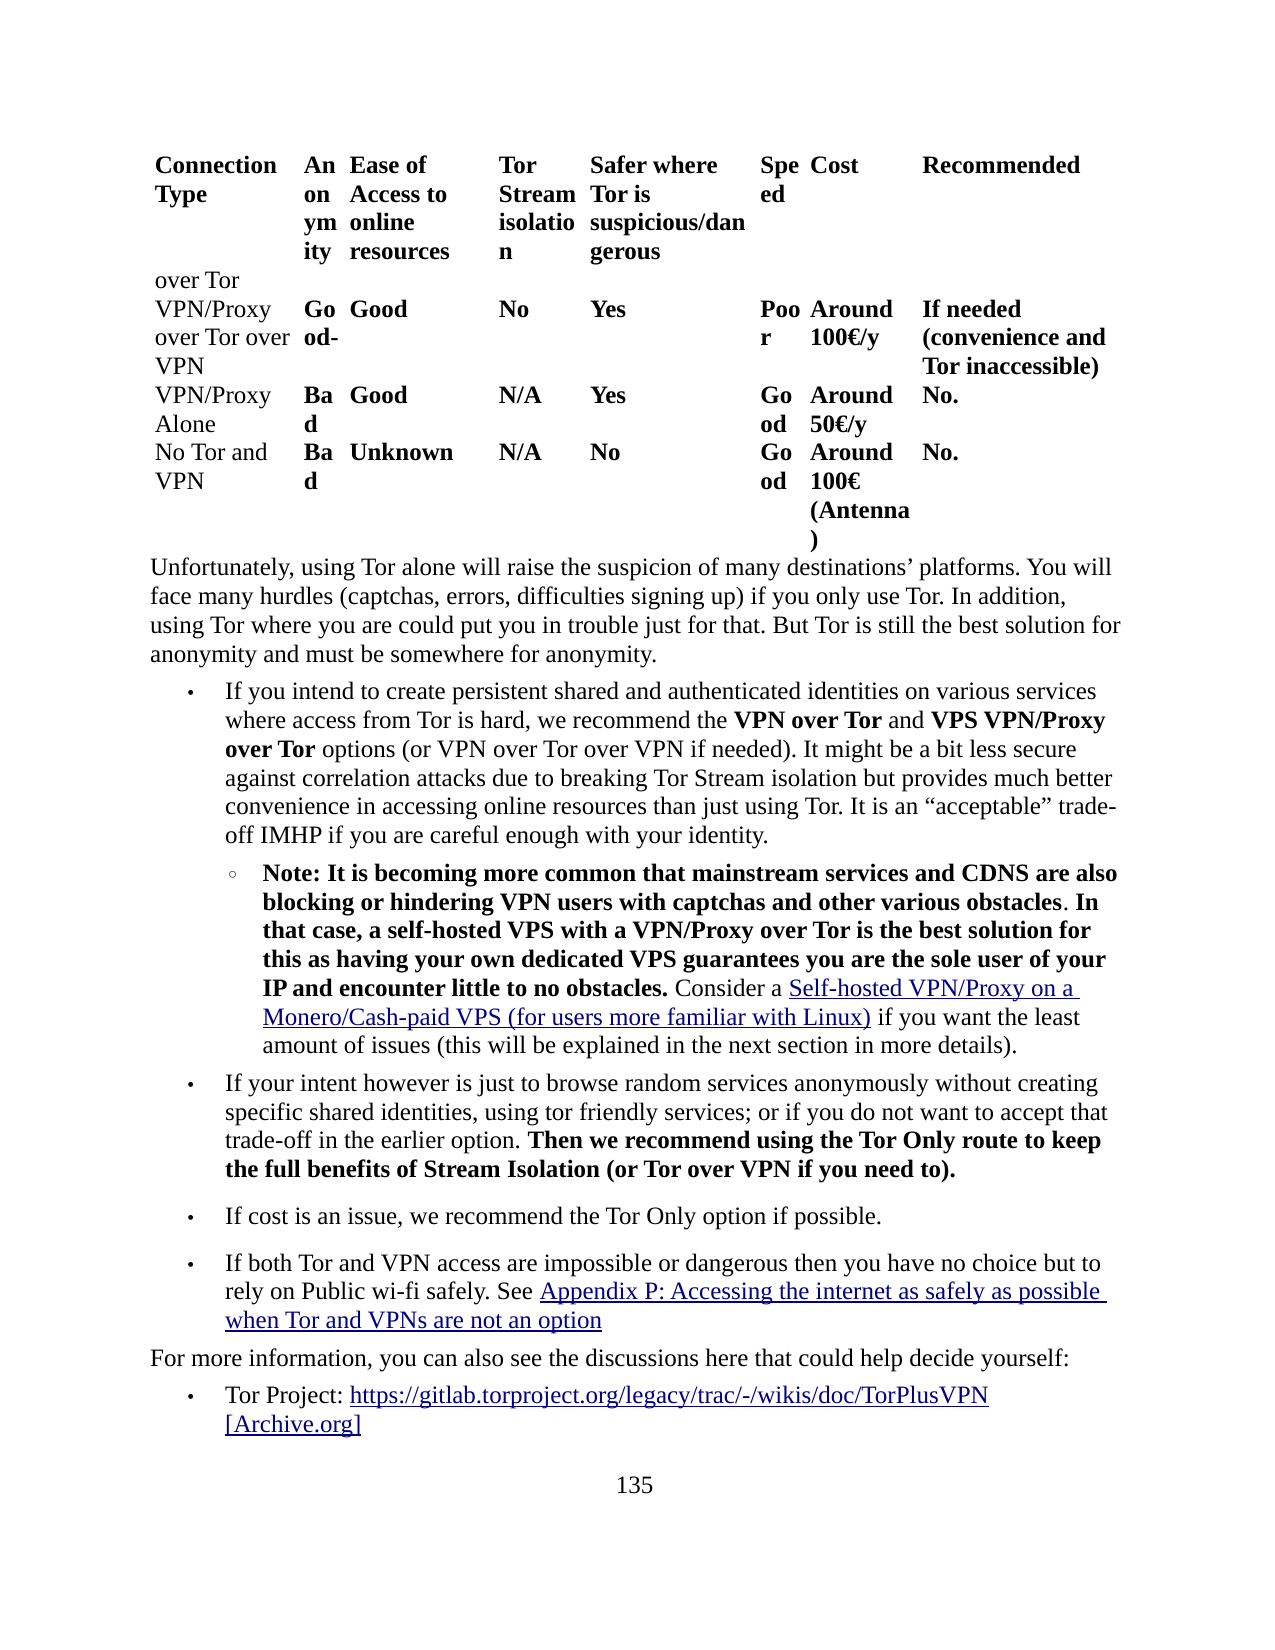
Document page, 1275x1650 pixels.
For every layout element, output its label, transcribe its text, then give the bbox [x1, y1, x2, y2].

list If you intend to create persistent shared and authenticated identities on various services where access from Tor is hard, we recommend the VPN over Tor and VPS VPN/Proxy over Tor options (or VPN over Tor over VPN if needed). It might be a bit less secure against correlation attacks due to breaking Tor Stream isolation but provides much better convenience in accessing online resources than just using Tor. It is an “acceptable” trade-off IMHP if you are careful enough with your identity. [187, 676, 1125, 849]
list If both Tor and VPN access are impossible or dangerous then you have no choice but to rely on Public wi-fi safely. See Appendix P: Accessing the internet as safely as possible when Tor and VPNs are not an option [187, 1248, 1125, 1334]
table_cell Good [756, 438, 805, 552]
table_header Recommended [918, 150, 1125, 265]
table_header Cost [805, 150, 917, 265]
list Tor Project: https://gitlab.torproject.org/legacy/trac/-/wikis/doc/TorPlusVPN [Archive.org] [187, 1381, 1125, 1438]
table_cell If needed (convenience and Tor inaccessible) [918, 294, 1125, 380]
table_cell Poor [756, 294, 805, 380]
table_cell Bad [299, 438, 345, 552]
list Note: It is becoming more common that mainstream services and CDNS are also blocking or hindering VPN users with captchas and other various obstacles. In that case, a self-hosted VPS with a VPN/Proxy over Tor is the best solution for this as having your own dedicated VPS guarantees you are the sole user of your IP and encounter little to no obstacles. Consider a Self-hosted VPN/Proxy on a Monero/Cash-paid VPS (for users more familiar with Linux) if you want the least amount of issues (this will be explained in the next section in more details). [225, 858, 1125, 1059]
table_cell [805, 265, 917, 294]
table_cell No [586, 438, 756, 552]
table_cell N/A [494, 438, 586, 552]
table_cell [494, 265, 586, 294]
table_cell Around 100€ (Antenna) [805, 438, 917, 552]
list If cost is an issue, we recommend the Tor Only option if possible. [187, 1201, 1125, 1230]
table_cell Unknown [345, 438, 494, 552]
table_header Ease of Access to online resources [345, 150, 494, 265]
table_cell Around 100€/y [805, 294, 917, 380]
text Unfortunately, using Tor alone will raise the suspicion of many destinations’ platforms. You will face many hurdles (captchas, errors, difficulties signing up) if you only use Tor. In addition, using Tor where you are could put you in trouble just for that. But Tor is still the best solution for anonymity and must be somewhere for anonymity. [150, 552, 1125, 667]
table_cell Good- [299, 294, 345, 380]
list If your intent however is just to browse random services anonymously without creating specific shared identities, using tor friendly services; or if you do not want to accept that trade-off in the earlier option. Then we recommend using the Tor Only route to keep the full benefits of Stream Isolation (or Tor over VPN if you need to). [187, 1068, 1125, 1183]
text For more information, you can also see the discussions here that could help decide yourself: [150, 1343, 1125, 1372]
table_cell N/A [494, 380, 586, 437]
table_cell over Tor [150, 265, 299, 294]
table_cell Bad [299, 380, 345, 437]
table_cell VPN/Proxy over Tor over VPN [150, 294, 299, 380]
table_cell Around 50€/y [805, 380, 917, 437]
table_cell Good [345, 294, 494, 380]
table_cell [345, 265, 494, 294]
table_cell [586, 265, 756, 294]
table_header Connection Type [150, 150, 299, 265]
table_cell Good [345, 380, 494, 437]
table_cell [299, 265, 345, 294]
table_cell [756, 265, 805, 294]
table_cell Yes [586, 294, 756, 380]
table_header Tor Stream isolation [494, 150, 586, 265]
table_cell [918, 265, 1125, 294]
table_header Safer where Tor is suspicious/dangerous [586, 150, 756, 265]
table_cell Yes [586, 380, 756, 437]
table_cell VPN/Proxy Alone [150, 380, 299, 437]
table_cell No [494, 294, 586, 380]
table_header Anonymity [299, 150, 345, 265]
table_cell No Tor and VPN [150, 438, 299, 552]
table_cell No. [918, 380, 1125, 437]
table_header Speed [756, 150, 805, 265]
table_cell Good [756, 380, 805, 437]
table_cell No. [918, 438, 1125, 552]
